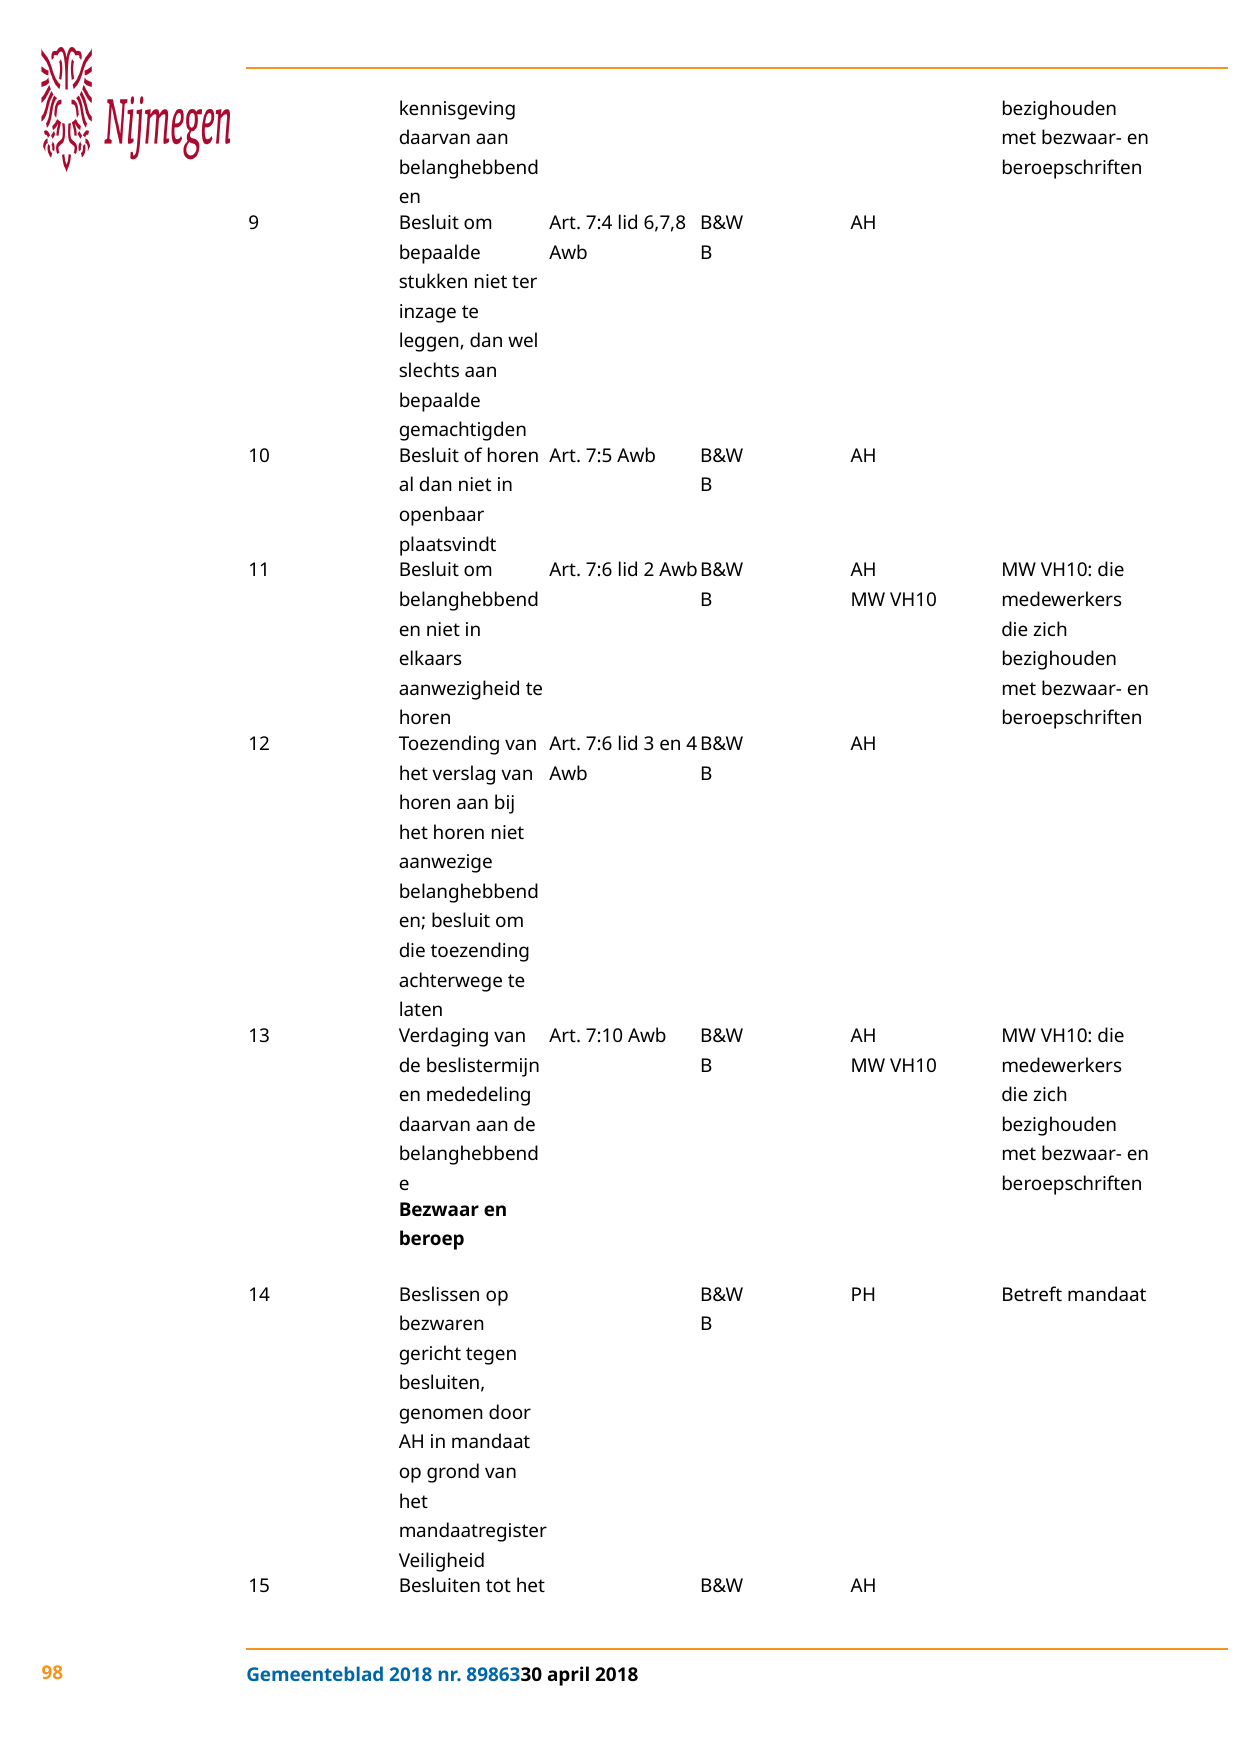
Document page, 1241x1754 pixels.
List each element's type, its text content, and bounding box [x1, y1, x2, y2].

table_cell [549, 1281, 700, 1573]
table_cell 14 [248, 1281, 398, 1573]
table_cell [549, 95, 700, 209]
table_cell Art. 7:10 Awb [549, 1022, 700, 1196]
table_cell bezighouden met bezwaar- en beroepschriften [1001, 95, 1152, 209]
table_cell 9 [248, 209, 398, 442]
table_cell [1001, 1573, 1152, 1598]
table_cell Art. 7:6 lid 3 en 4 Awb [549, 730, 700, 1022]
table_cell 11 [248, 557, 398, 730]
table_cell B&W B [700, 1281, 850, 1573]
table_cell B&W B [700, 557, 850, 730]
table_cell B&W B [700, 730, 850, 1022]
table_cell B&W B [700, 209, 850, 442]
table_cell kennisgeving daarvan aan belanghebbenden [399, 95, 549, 209]
table_cell [1001, 730, 1152, 1022]
table_cell [700, 1196, 850, 1281]
table_cell B&W B [700, 442, 850, 557]
table_cell Toezending van het verslag van horen aan bij het horen niet aanwezige belanghebbenden; besluit om die toezending achterwege te laten [399, 730, 549, 1022]
table_cell Besluit of horen al dan niet in openbaar plaatsvindt [399, 442, 549, 557]
table_cell Besluit om bepaalde stukken niet ter inzage te leggen, dan wel slechts aan bepaalde gemachtigden [399, 209, 549, 442]
table_cell Beslissen op bezwaren gericht tegen besluiten, genomen door AH in mandaat op grond van het mandaatregister Veiligheid [399, 1281, 549, 1573]
table_cell [248, 1196, 398, 1281]
table_cell AH MW VH10 [850, 1022, 1001, 1196]
table_cell B&W [700, 1573, 850, 1598]
table_cell Art. 7:6 lid 2 Awb [549, 557, 700, 730]
table_cell [248, 95, 398, 209]
table_cell AH [850, 209, 1001, 442]
table_cell [700, 95, 850, 209]
table_cell [1001, 209, 1152, 442]
table_cell MW VH10: die medewerkers die zich bezighouden met bezwaar- en beroepschriften [1001, 1022, 1152, 1196]
table_cell 15 [248, 1573, 398, 1598]
table_cell [549, 1196, 700, 1281]
table_cell 12 [248, 730, 398, 1022]
table_cell Art. 7:4 lid 6,7,8 Awb [549, 209, 700, 442]
table_cell AH [850, 1573, 1001, 1598]
table_cell MW VH10: die medewerkers die zich bezighouden met bezwaar- en beroepschriften [1001, 557, 1152, 730]
table_cell [549, 1573, 700, 1598]
table_cell [850, 1196, 1001, 1281]
table_cell Art. 7:5 Awb [549, 442, 700, 557]
table_cell 13 [248, 1022, 398, 1196]
table_cell Bezwaar en beroep [399, 1196, 549, 1281]
table_cell Verdaging van de beslistermijn en mededeling daarvan aan de belanghebbende [399, 1022, 549, 1196]
table_cell [1001, 1196, 1152, 1281]
table_cell 10 [248, 442, 398, 557]
table_cell Besluit om belanghebbenden niet in elkaars aanwezigheid te horen [399, 557, 549, 730]
table_cell [850, 95, 1001, 209]
picture [41, 47, 231, 172]
table_cell B&W B [700, 1022, 850, 1196]
table_cell PH [850, 1281, 1001, 1573]
table_cell AH MW VH10 [850, 557, 1001, 730]
table_cell Besluiten tot het [399, 1573, 549, 1598]
table_cell Betreft mandaat [1001, 1281, 1152, 1573]
table_cell [1001, 442, 1152, 557]
table_cell AH [850, 442, 1001, 557]
table_cell AH [850, 730, 1001, 1022]
